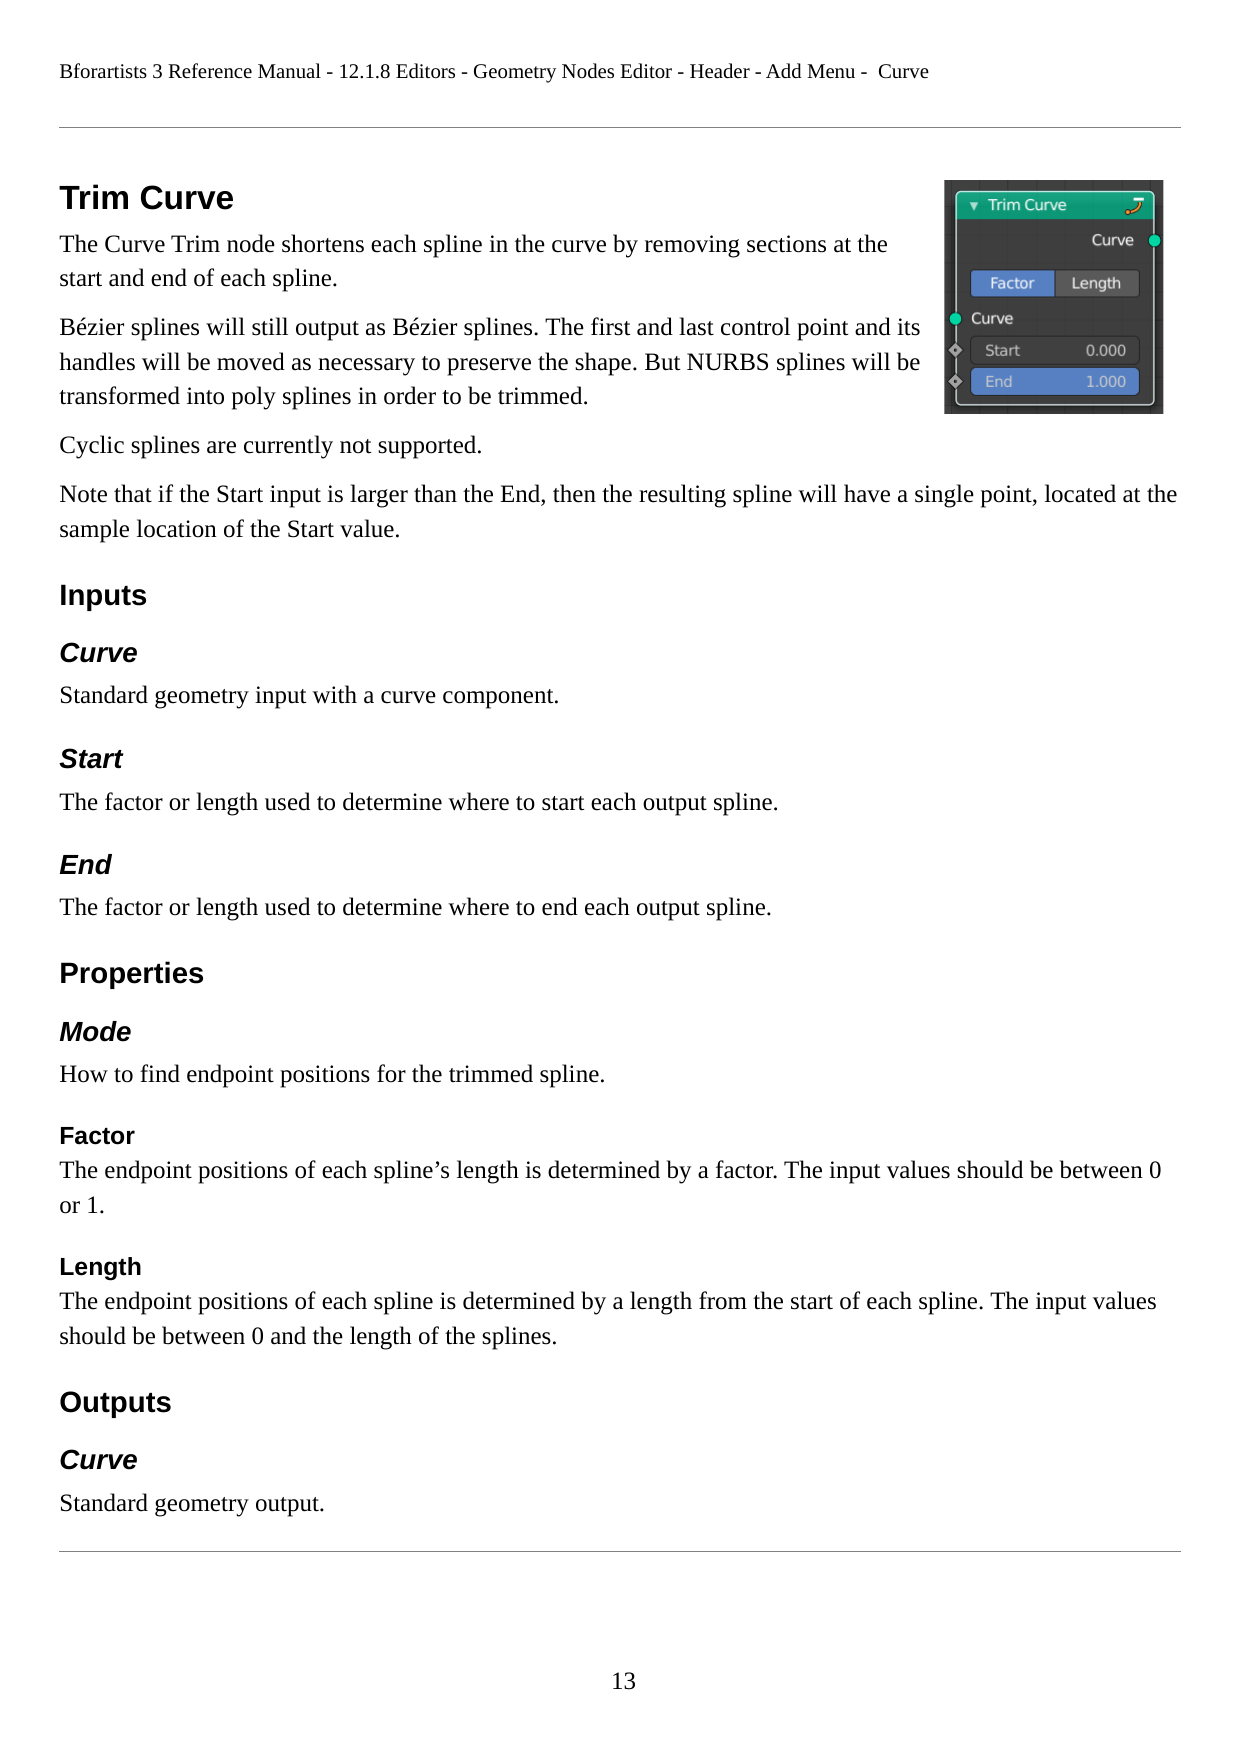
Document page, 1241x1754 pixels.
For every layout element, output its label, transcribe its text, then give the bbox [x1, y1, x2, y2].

text The endpoint positions of each spline’s length is determined by a factor. The input values should be between 0 or 1. [59, 1156, 1181, 1219]
subtitle Length [59, 1252, 1181, 1280]
text Standard geometry output. [59, 1488, 1181, 1516]
text How to find endpoint positions for the trimmed spline. [59, 1059, 1181, 1088]
text The factor or length used to determine where to start each output spline. [59, 787, 1181, 815]
text Bézier splines will still output as Bézier splines. The first and last control point and its handles will be moved as necessary to preserve the shape. But NURBS splines will be transformed into poly splines in order to be trimmed. [59, 312, 944, 410]
subtitle Start [59, 742, 1181, 774]
text The Curve Trim node shortens each spline in the curve by removing sections at the start and end of each spline. [59, 229, 944, 292]
text The endpoint positions of each spline is determined by a length from the start of each spline. The input values should be between 0 and the length of the splines. [59, 1286, 1181, 1350]
subtitle Curve [59, 1443, 1181, 1475]
text Cyclic splines are currently not supported. [59, 430, 1181, 459]
subtitle Properties [59, 956, 1181, 990]
subtitle Mode [59, 1015, 1181, 1047]
picture [944, 180, 1164, 414]
subtitle Factor [59, 1121, 1181, 1149]
text Standard geometry input with a curve component. [59, 681, 1181, 709]
subtitle Outputs [59, 1384, 1181, 1418]
subtitle End [59, 848, 1181, 880]
text Note that if the Start input is larger than the End, then the resulting spline will have a single point, located at the sample location of the Start value. [59, 479, 1181, 543]
subtitle Trim Curve [59, 178, 1181, 216]
subtitle Curve [59, 636, 1181, 668]
subtitle Inputs [59, 577, 1181, 611]
text The factor or length used to determine where to end each output spline. [59, 892, 1181, 921]
